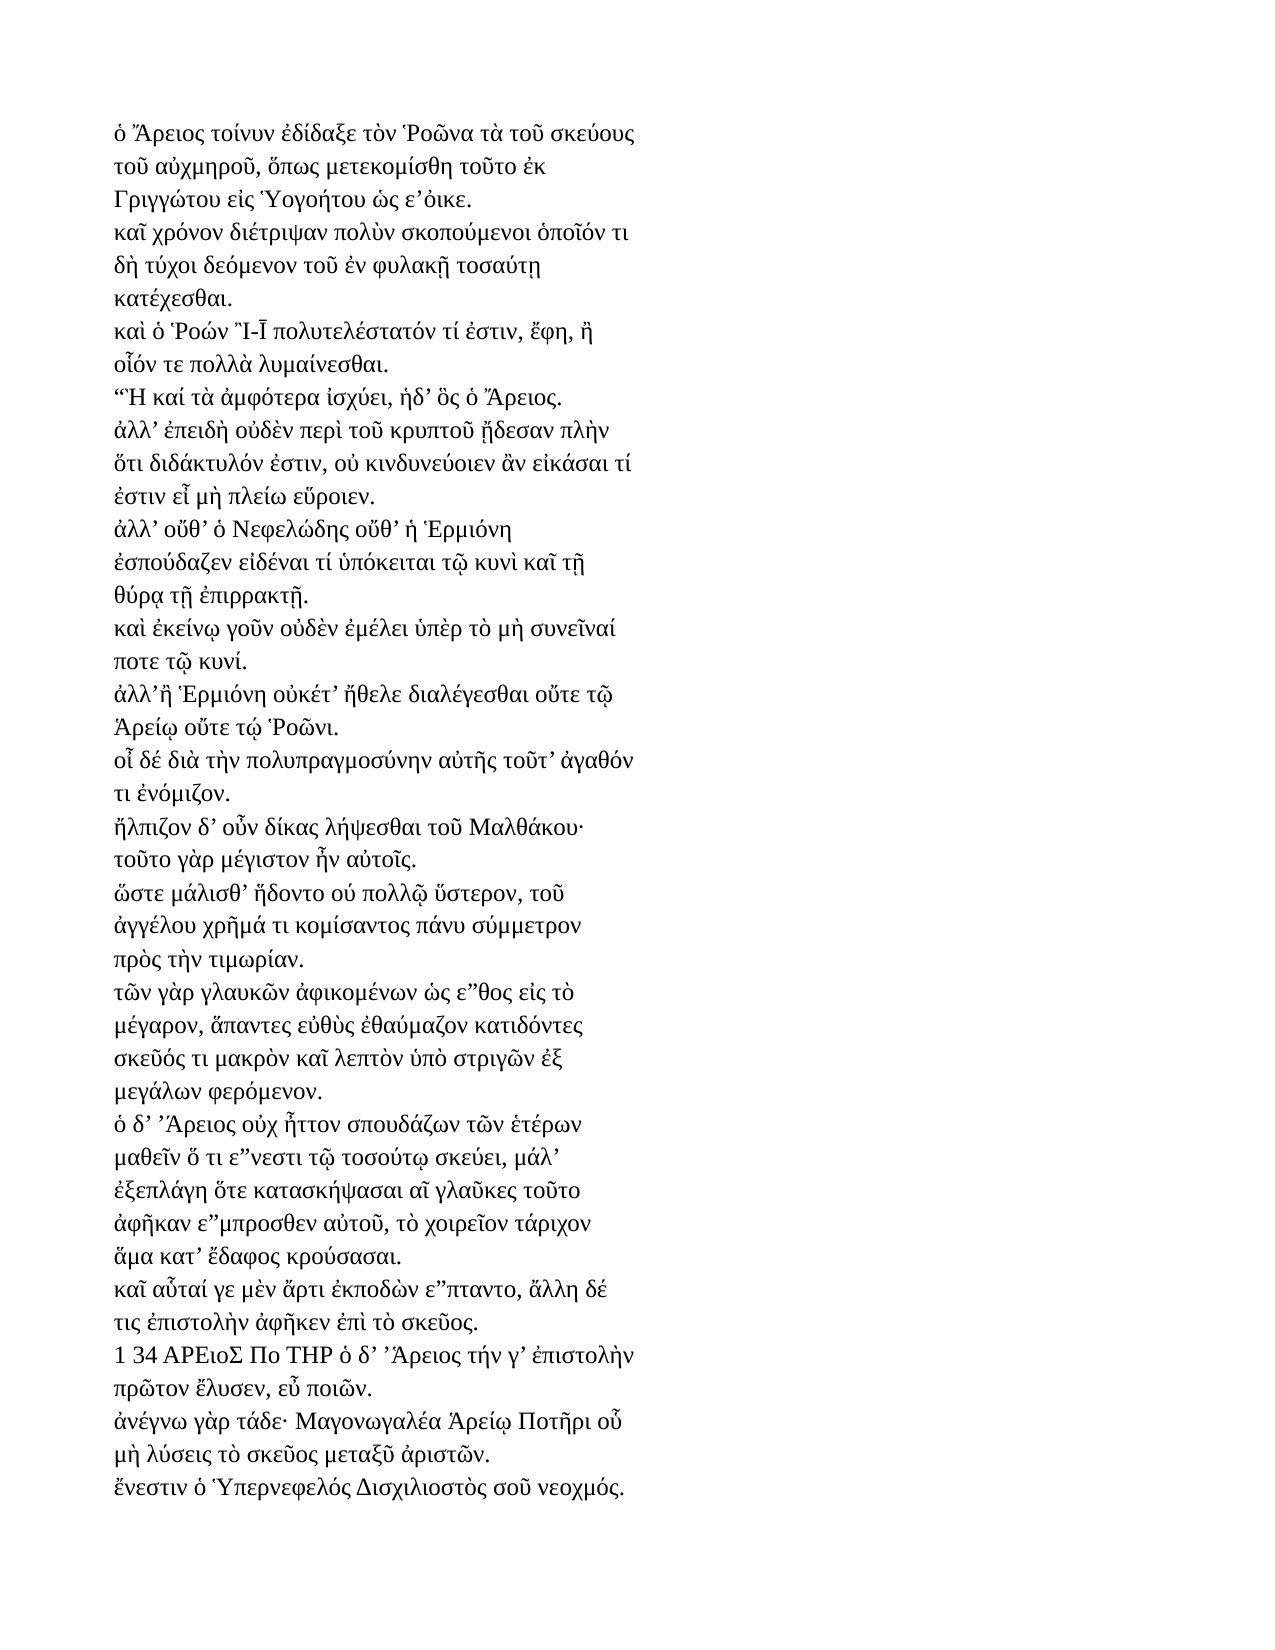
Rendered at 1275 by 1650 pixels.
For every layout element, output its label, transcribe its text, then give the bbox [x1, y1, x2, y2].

table_cell ὁ Ἄρειος τοίνυν ἐδίδαξε τὸν Ῥοῶνα τὰ τοῦ σκεύους τοῦ αὐχμηροῦ, ὅπως μετεκομίσθη τοῦτο ἐκ Γριγγώτου εἰς Ὑογοήτου ὡς ε’ὀικε. καῖ χρόνον διέτριψαν πολὺν σκοπούμενοι ὁποῖόν τι δὴ τύχοι δεόμενον τοῦ ἐν φυλακῇ τοσαύτῃ κατέχεσθαι. καὶ ὁ Ῥοών Ἲ-Ῑ πολυτελέστατόν τί ἐστιν, ἔφη, ἢ οἷόν τε πολλὰ λυμαίνεσθαι. “Ὴ καί τὰ ἀμφότερα ἰσχύει, ἡδ’ ὃς ὁ Ἄρειος. ἀλλ’ ἐπειδὴ οὐδὲν περὶ τοῦ κρυπτοῦ ᾔδεσαν πλὴν ὅτι διδάκτυλόν ἐστιν, οὐ κινδυνεύοιεν ἂν εἰκάσαι τί ἐστιν εἶ μὴ πλείω εὕροιεν. ἀλλ’ οὔθ’ ὁ Νεφελώδης οὔθ’ ἡ Ἑρμιόνη ἐσπούδαζεν εἰδέναι τί ὑπόκειται τῷ κυνὶ καῖ τῇ θύρᾳ τῇ ἐπιρρακτῇ. καὶ ἐκείνῳ γοῦν οὐδὲν ἐμέλει ὑπὲρ τὸ μὴ συνεῖναί ποτε τῷ κυνί. ἀλλ’ἢ Ἑρμιόνη οὐκέτ’ ἤθελε διαλέγεσθαι οὔτε τῷ Ἁρείῳ οὔτε τῴ Ῥοῶνι. οἶ δέ διὰ τὴν πολυπραγμοσύνην αὐτῆς τοῦτ’ ἀγαθόν τι ἐνόμιζον. ἤλπιζον δ’ οὖν δίκας λήψεσθαι τοῦ Μαλθάκου· τοῦτο γὰρ μέγιστον ἦν αὐτοῖς. ὥστε μάλισθ’ ἥδοντο ού πολλῷ ὕστερον, τοῦ ἀγγέλου χρῆμά τι κομίσαντος πάνυ σύμμετρον πρὸς τὴν τιμωρίαν. τῶν γὰρ γλαυκῶν ἀφικομένων ὡς ε”θος εἰς τὸ μέγαρον, ἅπαντες εὐθὺς ἐθαύμαζον κατιδόντες σκεῦός τι μακρὸν καῖ λεπτὸν ὑπὸ στριγῶν ἐξ μεγάλων φερόμενον. ὁ δ’ ’Άρειος οὐχ ἦττον σπουδάζων τῶν ἑτέρων μαθεῖν ὅ τι ε”νεστι τῷ τοσούτῳ σκεύει, μάλ’ ἐξεπλάγη ὅτε κατασκήψασαι αῖ γλαῦκες τοῦτο ἀφῆκαν ε”μπροσθεν αὐτοῦ, τὸ χοιρεῖον τάριχον ἅμα κατ’ ἔδαφος κρούσασαι. καῖ αὗταί γε μὲν ἄρτι ἐκποδὼν ε”πταντο, ἄλλη δέ τις ἐπιστολὴν ἀφῆκεν ἐπὶ τὸ σκεῦος. 1 34 ΑΡΕιοΣ Πο ΤΗΡ ὁ δ’ ’Ἁρειος τήν γ’ ἐπιστολὴν πρῶτον ἔλυσεν, εὖ ποιῶν. ἀνέγνω γὰρ τάδε· Μαγονωγαλέα Ἁρείῳ Ποτῆρι οὗ μὴ λύσεις τὸ σκεῦος μεταξῦ ἀριστῶν. ἔνεστιν ὁ Ὑπερνεφελός Δισχιλιοστὸς σοῦ νεοχμός. [114, 118, 635, 1505]
table_cell [635, 118, 1157, 1505]
